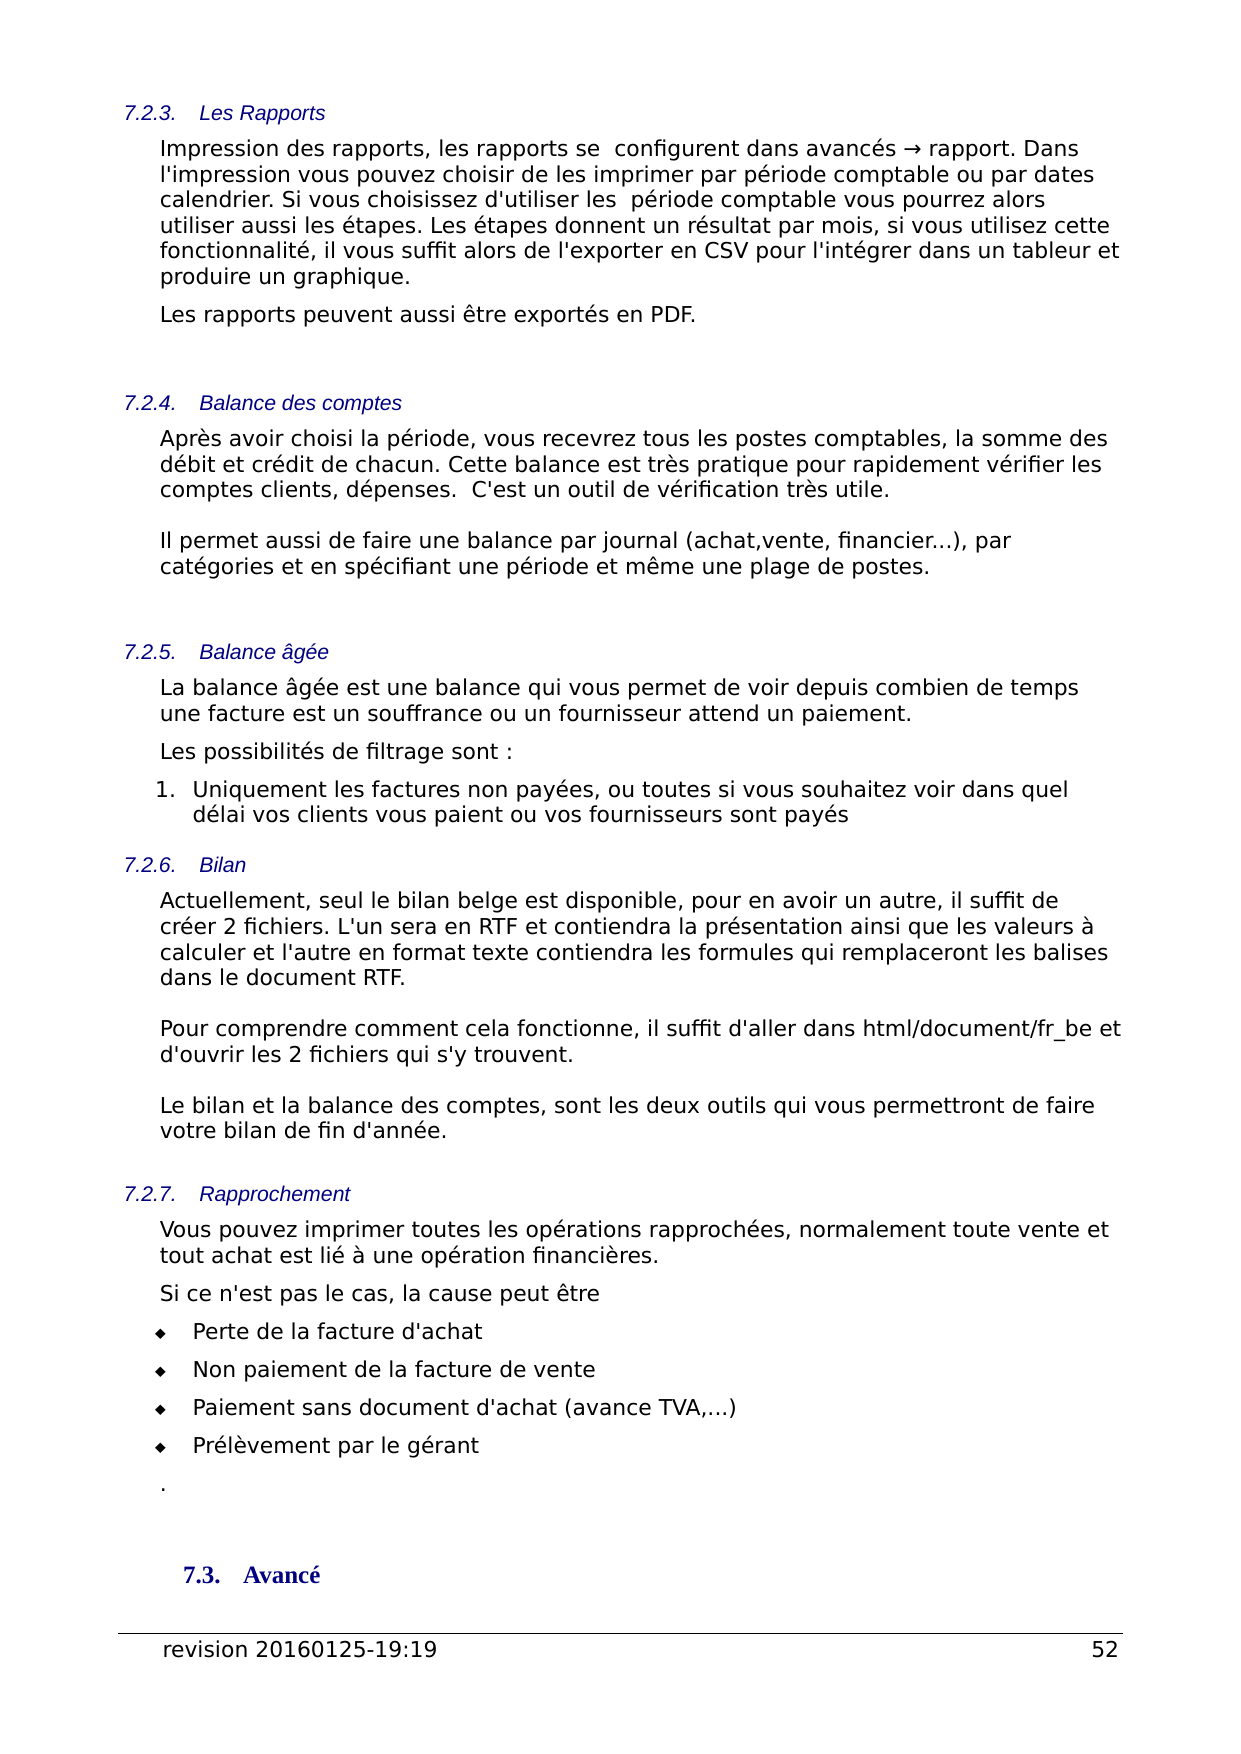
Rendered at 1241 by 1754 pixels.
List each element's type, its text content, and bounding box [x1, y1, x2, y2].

text Le bilan et la balance des comptes, sont les deux outils qui vous permettront de faire votre bilan de fin d'année. [159, 1093, 1123, 1144]
list Non paiement de la facture de vente [155, 1357, 1123, 1382]
list Paiement sans document d'achat (avance TVA,...) [155, 1395, 1123, 1420]
text . [159, 1471, 1123, 1496]
subtitle Bilan [117, 852, 1123, 877]
text Actuellement, seul le bilan belge est disponible, pour en avoir un autre, il suffit de créer 2 fichiers. L'un sera en RTF et contiendra la présentation ainsi que les valeurs à calculer et l'autre en format texte contiendra les formules qui remplaceront les balises dans le document RTF. [159, 888, 1123, 991]
list Prélèvement par le gérant [155, 1433, 1123, 1458]
text Si ce n'est pas le cas, la cause peut être [159, 1281, 1123, 1306]
list Uniquement les factures non payées, ou toutes si vous souhaitez voir dans quel délai vos clients vous paient ou vos fournisseurs sont payés [155, 777, 1123, 828]
subtitle Avancé [177, 1560, 1123, 1589]
text La balance âgée est une balance qui vous permet de voir depuis combien de temps une facture est un souffrance ou un fournisseur attend un paiement. [159, 675, 1123, 726]
text Les rapports peuvent aussi être exportés en PDF. [159, 302, 1123, 328]
subtitle Les Rapports [117, 100, 1123, 125]
text Après avoir choisi la période, vous recevrez tous les postes comptables, la somme des débit et crédit de chacun. Cette balance est très pratique pour rapidement vérifier les comptes clients, dépenses. C'est un outil de vérification très utile. [159, 426, 1123, 503]
text Impression des rapports, les rapports se configurent dans avancés → rapport. Dans l'impression vous pouvez choisir de les imprimer par période comptable ou par dates calendrier. Si vous choisissez d'utiliser les période comptable vous pourrez alors utiliser aussi les étapes. Les étapes donnent un résultat par mois, si vous utilisez cette fonctionnalité, il vous suffit alors de l'exporter en CSV pour l'intégrer dans un tableur et produire un graphique. [159, 137, 1123, 290]
subtitle Balance des comptes [117, 390, 1123, 414]
text Les possibilités de filtrage sont : [159, 739, 1123, 764]
text Vous pouvez imprimer toutes les opérations rapprochées, normalement toute vente et tout achat est lié à une opération financières. [159, 1217, 1123, 1268]
text Il permet aussi de faire une balance par journal (achat,vente, financier...), par catégories et en spécifiant une période et même une plage de postes. [159, 528, 1123, 579]
text Pour comprendre comment cela fonctionne, il suffit d'aller dans html/document/fr_be et d'ouvrir les 2 fichiers qui s'y trouvent. [159, 1016, 1123, 1067]
subtitle Balance âgée [117, 639, 1123, 664]
list Perte de la facture d'achat [155, 1319, 1123, 1344]
subtitle Rapprochement [117, 1181, 1123, 1206]
